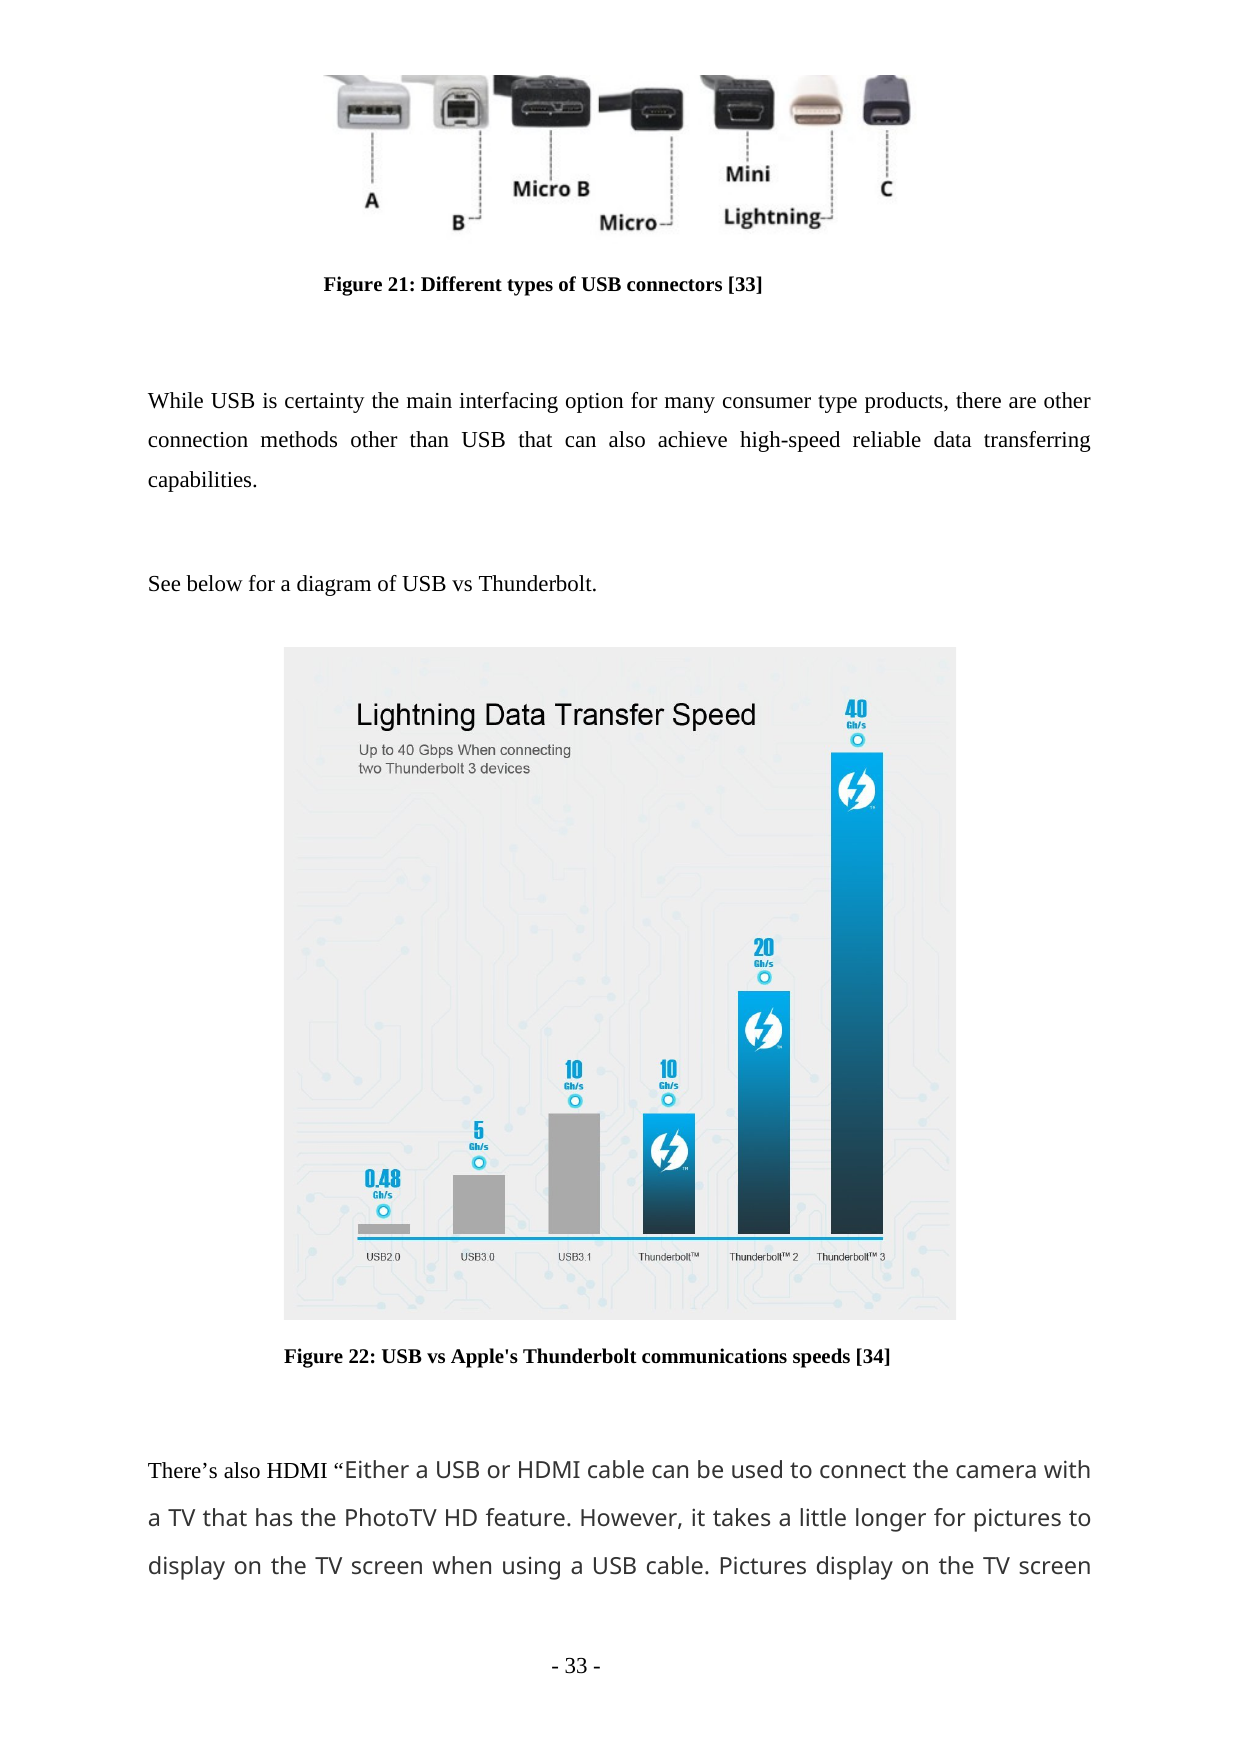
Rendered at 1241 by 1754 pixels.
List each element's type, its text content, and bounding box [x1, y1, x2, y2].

picture [323, 75, 917, 244]
text Figure 21: Different types of USB connectors [33] [323, 244, 917, 296]
text While USB is certainty the main interfacing option for many consumer type products, there are other connection methods other than USB that can also achieve high-speed reliable data transferring capabilities. [148, 387, 1092, 492]
text There’s also HDMI “Either a USB or HDMI cable can be used to connect the camera with a TV that has the PhotoTV HD feature. However, it takes a little longer for pictures to display on the TV screen when using a USB cable. Pictures display on the TV screen [148, 1453, 1092, 1581]
text Figure 22: USB vs Apple's Thunderbolt communications speeds [34] [284, 1320, 956, 1368]
text See below for a diagram of USB vs Thunderbolt. [148, 570, 1092, 596]
picture [283, 647, 957, 1320]
